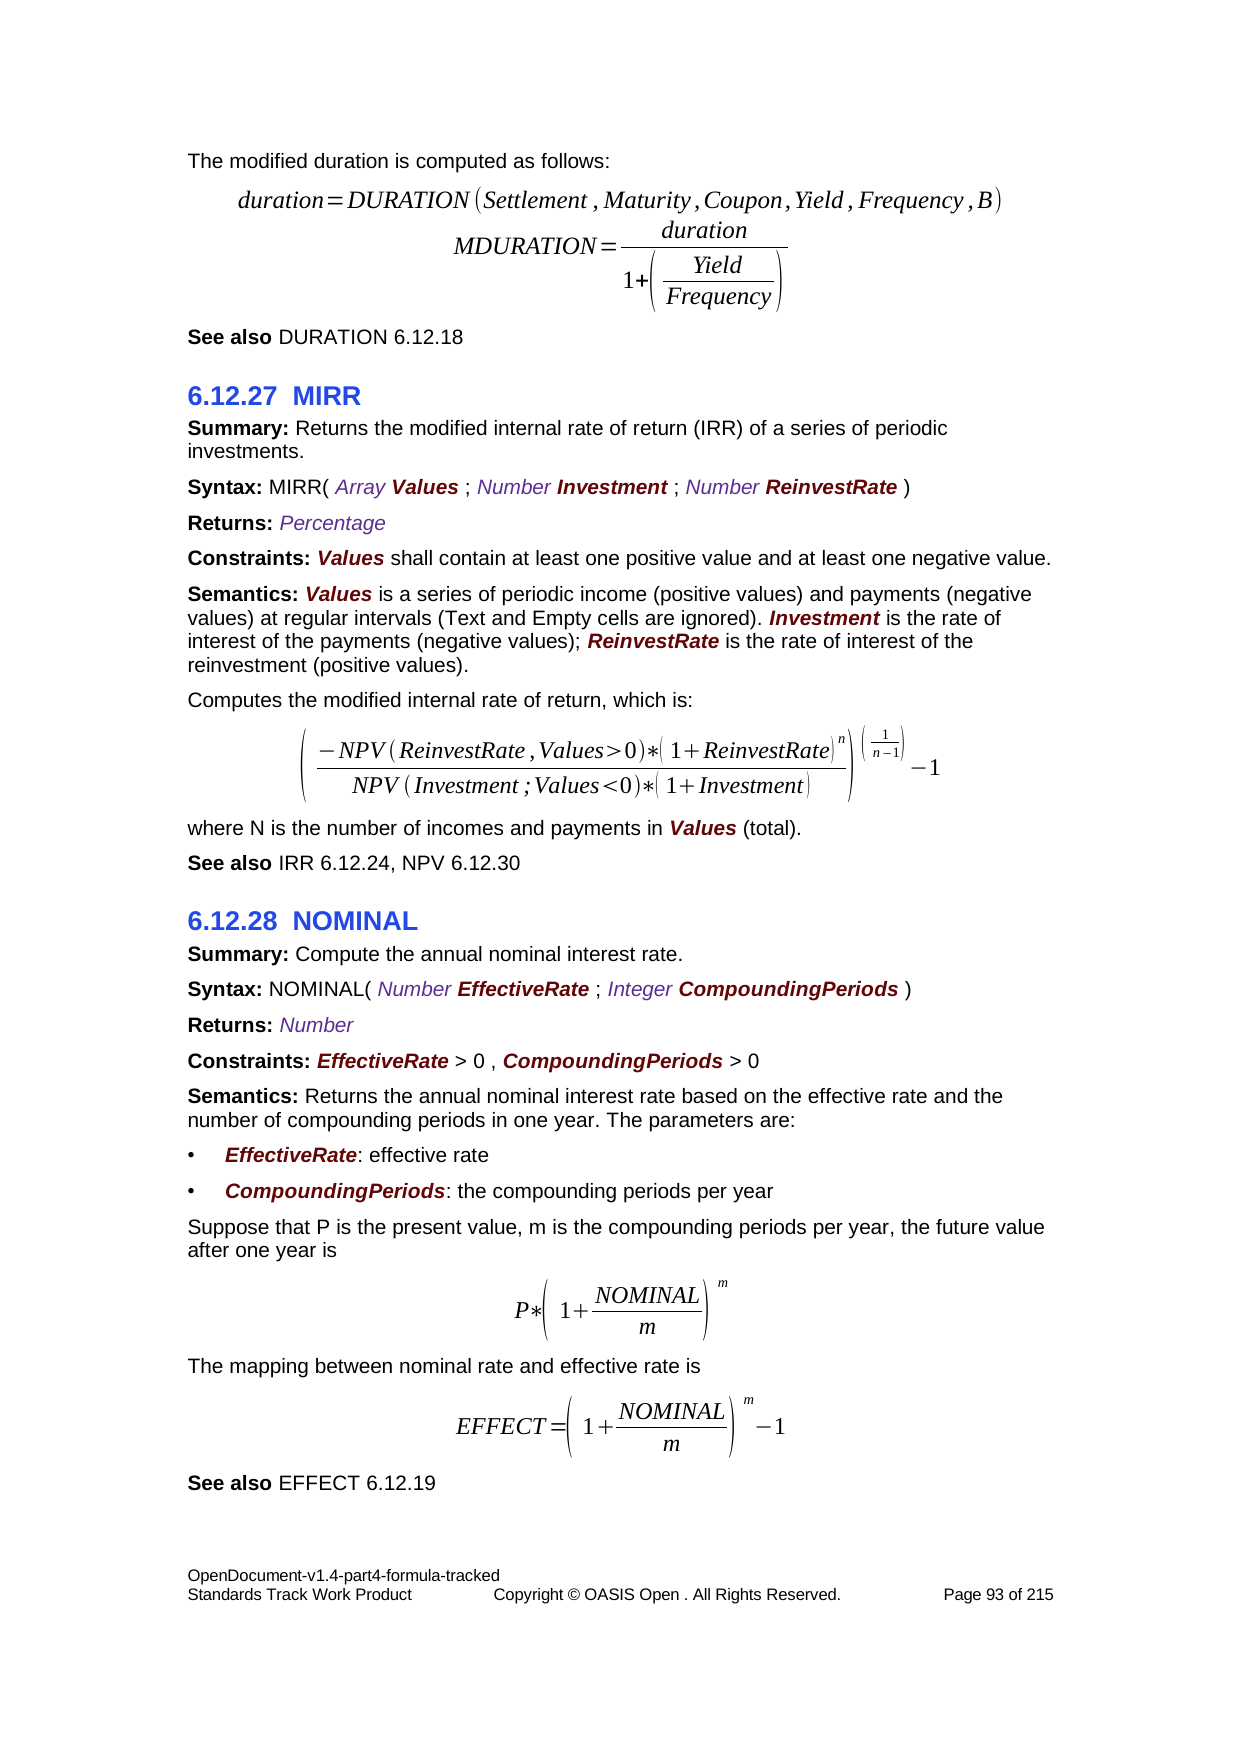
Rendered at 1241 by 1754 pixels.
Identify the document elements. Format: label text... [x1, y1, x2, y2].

subtitle MIRR [187, 380, 1053, 410]
text Syntax: NOMINAL( Number EffectiveRate ; Integer CompoundingPeriods ) [187, 978, 1053, 1001]
text Summary: Compute the annual nominal interest rate. [187, 942, 1053, 966]
text Semantics: Returns the annual nominal interest rate based on the effective rate and the number of compounding periods in one year. The parameters are: [187, 1085, 1053, 1132]
text The modified duration is computed as follows: [187, 150, 1053, 173]
text See also EFFECT 6.12.19 [187, 1471, 1053, 1495]
text Returns: Percentage [187, 511, 1053, 535]
text Computes the modified internal rate of return, which is: [187, 689, 1053, 712]
text Constraints: EffectiveRate > 0 , CompoundingPeriods > 0 [187, 1049, 1053, 1073]
text Summary: Returns the modified internal rate of return (IRR) of a series of periodic investments. [187, 416, 1053, 463]
text Semantics: Values is a series of periodic income (positive values) and payments (negative values) at regular intervals (Text and Empty cells are ignored). Investment is the rate of interest of the payments (negative values); ReinvestRate is the rate of interest of the reinvestment (positive values). [187, 582, 1053, 677]
list EffectiveRate: effective rate [187, 1144, 1053, 1167]
text Suppose that P is the present value, m is the compounding periods per year, the future value after one year is [187, 1215, 1053, 1262]
text The mapping between nominal rate and effective rate is [187, 1355, 1053, 1378]
subtitle NOMINAL [187, 906, 1053, 936]
text where N is the number of incomes and payments in Values (total). [187, 816, 1053, 839]
text Returns: Number [187, 1013, 1053, 1037]
text Constraints: Values shall contain at least one positive value and at least one negative value. [187, 547, 1053, 570]
text Syntax: MIRR( Array Values ; Number Investment ; Number ReinvestRate ) [187, 476, 1053, 499]
list CompoundingPeriods: the compounding periods per year [187, 1179, 1053, 1203]
text See also IRR 6.12.24, NPV 6.12.30 [187, 852, 1053, 875]
text See also DURATION 6.12.18 [187, 326, 1053, 349]
